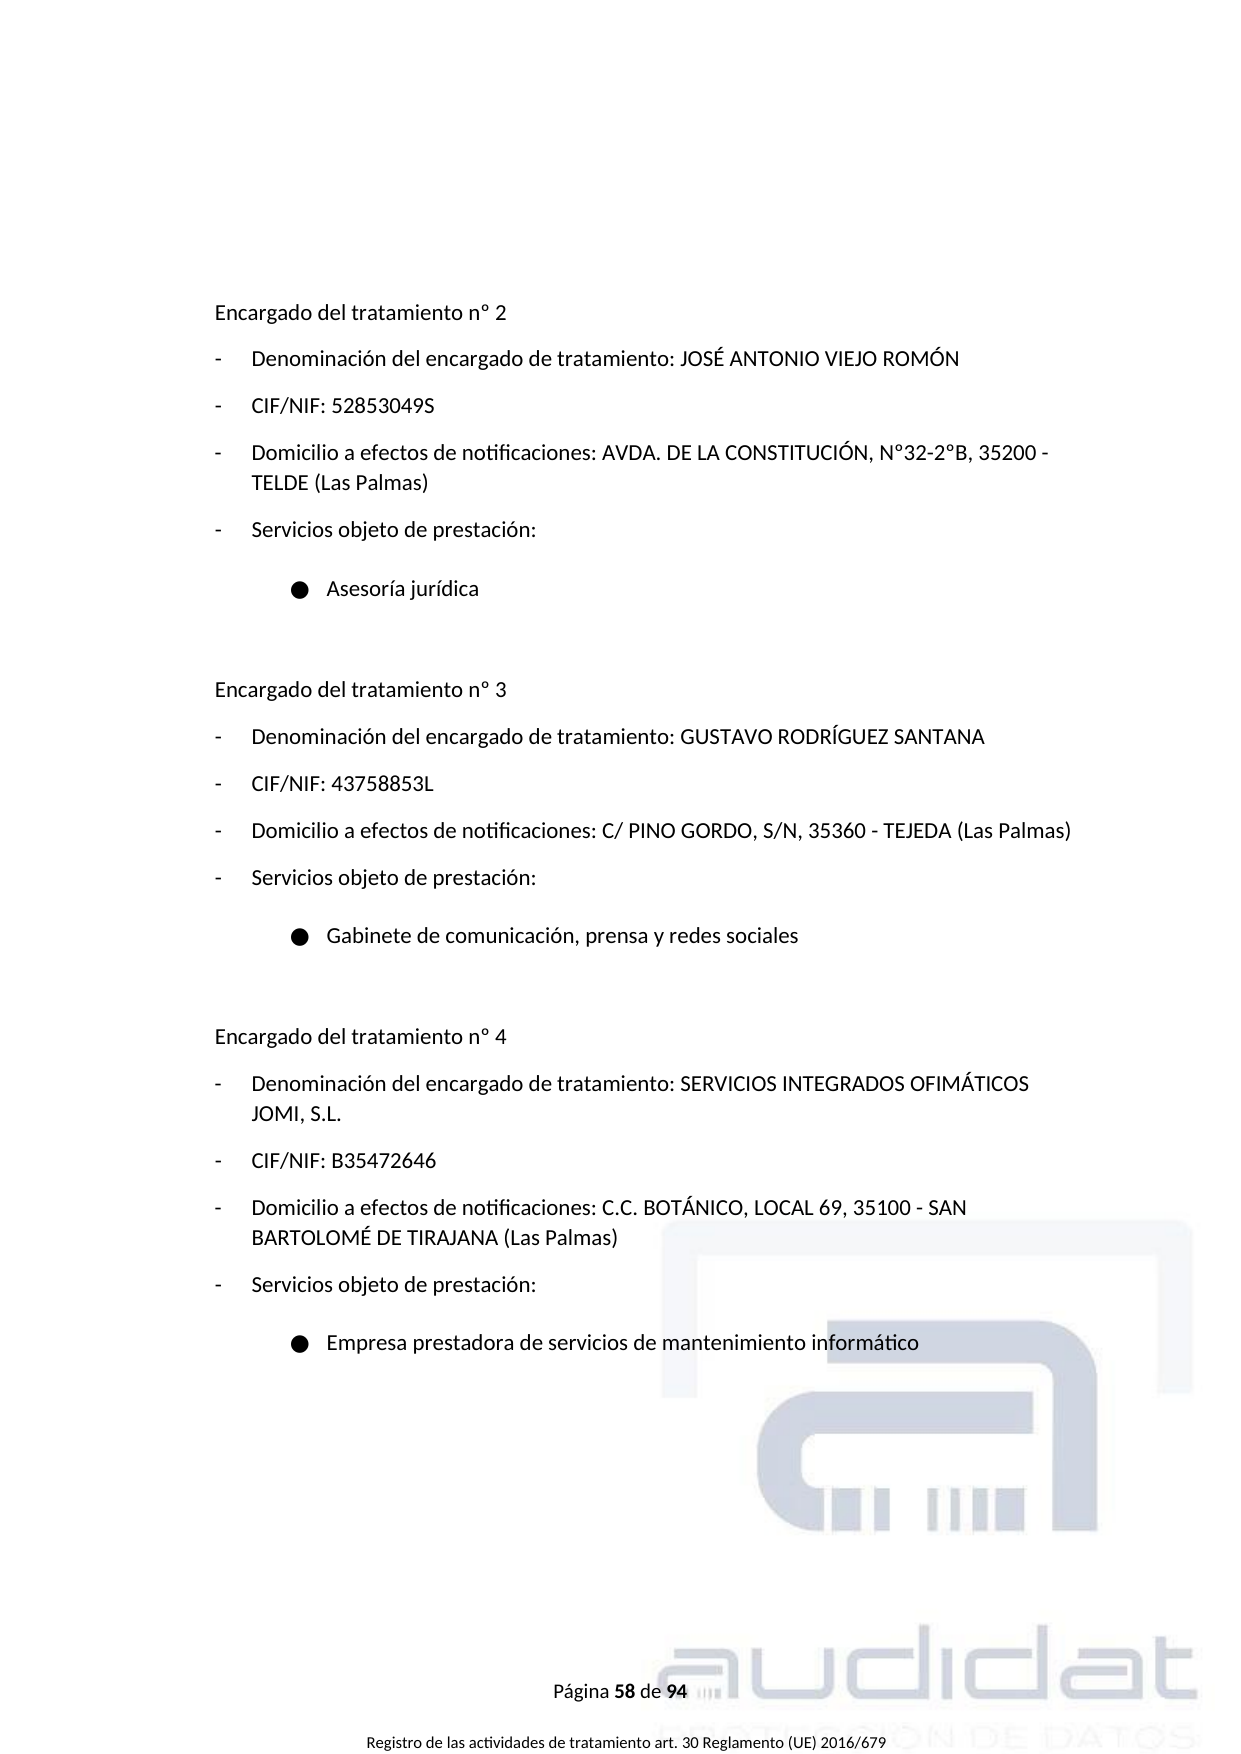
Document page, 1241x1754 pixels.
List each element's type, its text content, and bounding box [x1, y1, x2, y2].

list Domicilio a efectos de notificaciones: C.C. BOTÁNICO, LOCAL 69, 35100 - SAN BARTOLOMÉ DE TIRAJANA (Las Palmas) [214, 1193, 1063, 1251]
list Domicilio a efectos de notificaciones: C/ PINO GORDO, S/N, 35360 - TEJEDA (Las Palmas) [214, 816, 1226, 844]
list Asesoría jurídica [289, 562, 1226, 609]
picture [640, 1211, 1215, 1270]
text - CIF/NIF: B35472646 [214, 1146, 1226, 1174]
text Encargado del tratamiento nº 3 [214, 675, 1226, 703]
list Servicios objeto de prestación: [214, 515, 1226, 543]
list Empresa prestadora de servicios de mantenimiento informático [289, 1317, 1226, 1364]
list Denominación del encargado de tratamiento: GUSTAVO RODRÍGUEZ SANTANA [214, 722, 1226, 750]
list Denominación del encargado de tratamiento: JOSÉ ANTONIO VIEJO ROMÓN [214, 344, 1226, 372]
text Página 58 de 94 [177, 1679, 1063, 1704]
text Encargado del tratamiento nº 2 [214, 298, 1226, 326]
list Denominación del encargado de tratamiento: SERVICIOS INTEGRADOS OFIMÁTICOS JOMI, S.L. [214, 1069, 1064, 1127]
picture [640, 1298, 1215, 1317]
list Gabinete de comunicación, prensa y redes sociales [289, 909, 1226, 957]
list Domicilio a efectos de notificaciones: AVDA. DE LA CONSTITUCIÓN, Nº32-2ºB, 35200 - TELDE (Las Palmas) [214, 438, 1064, 497]
list Servicios objeto de prestación: [214, 1270, 1226, 1298]
text - CIF/NIF: 52853049S [214, 391, 1226, 419]
text Encargado del tratamiento nº 4 [214, 1022, 1226, 1050]
text Registro de las actividades de tratamiento art. 30 Reglamento (UE) 2016/679 [366, 1732, 1226, 1753]
picture [640, 1364, 1215, 1732]
list Servicios objeto de prestación: [214, 863, 1226, 891]
text - CIF/NIF: 43758853L [214, 769, 1226, 797]
